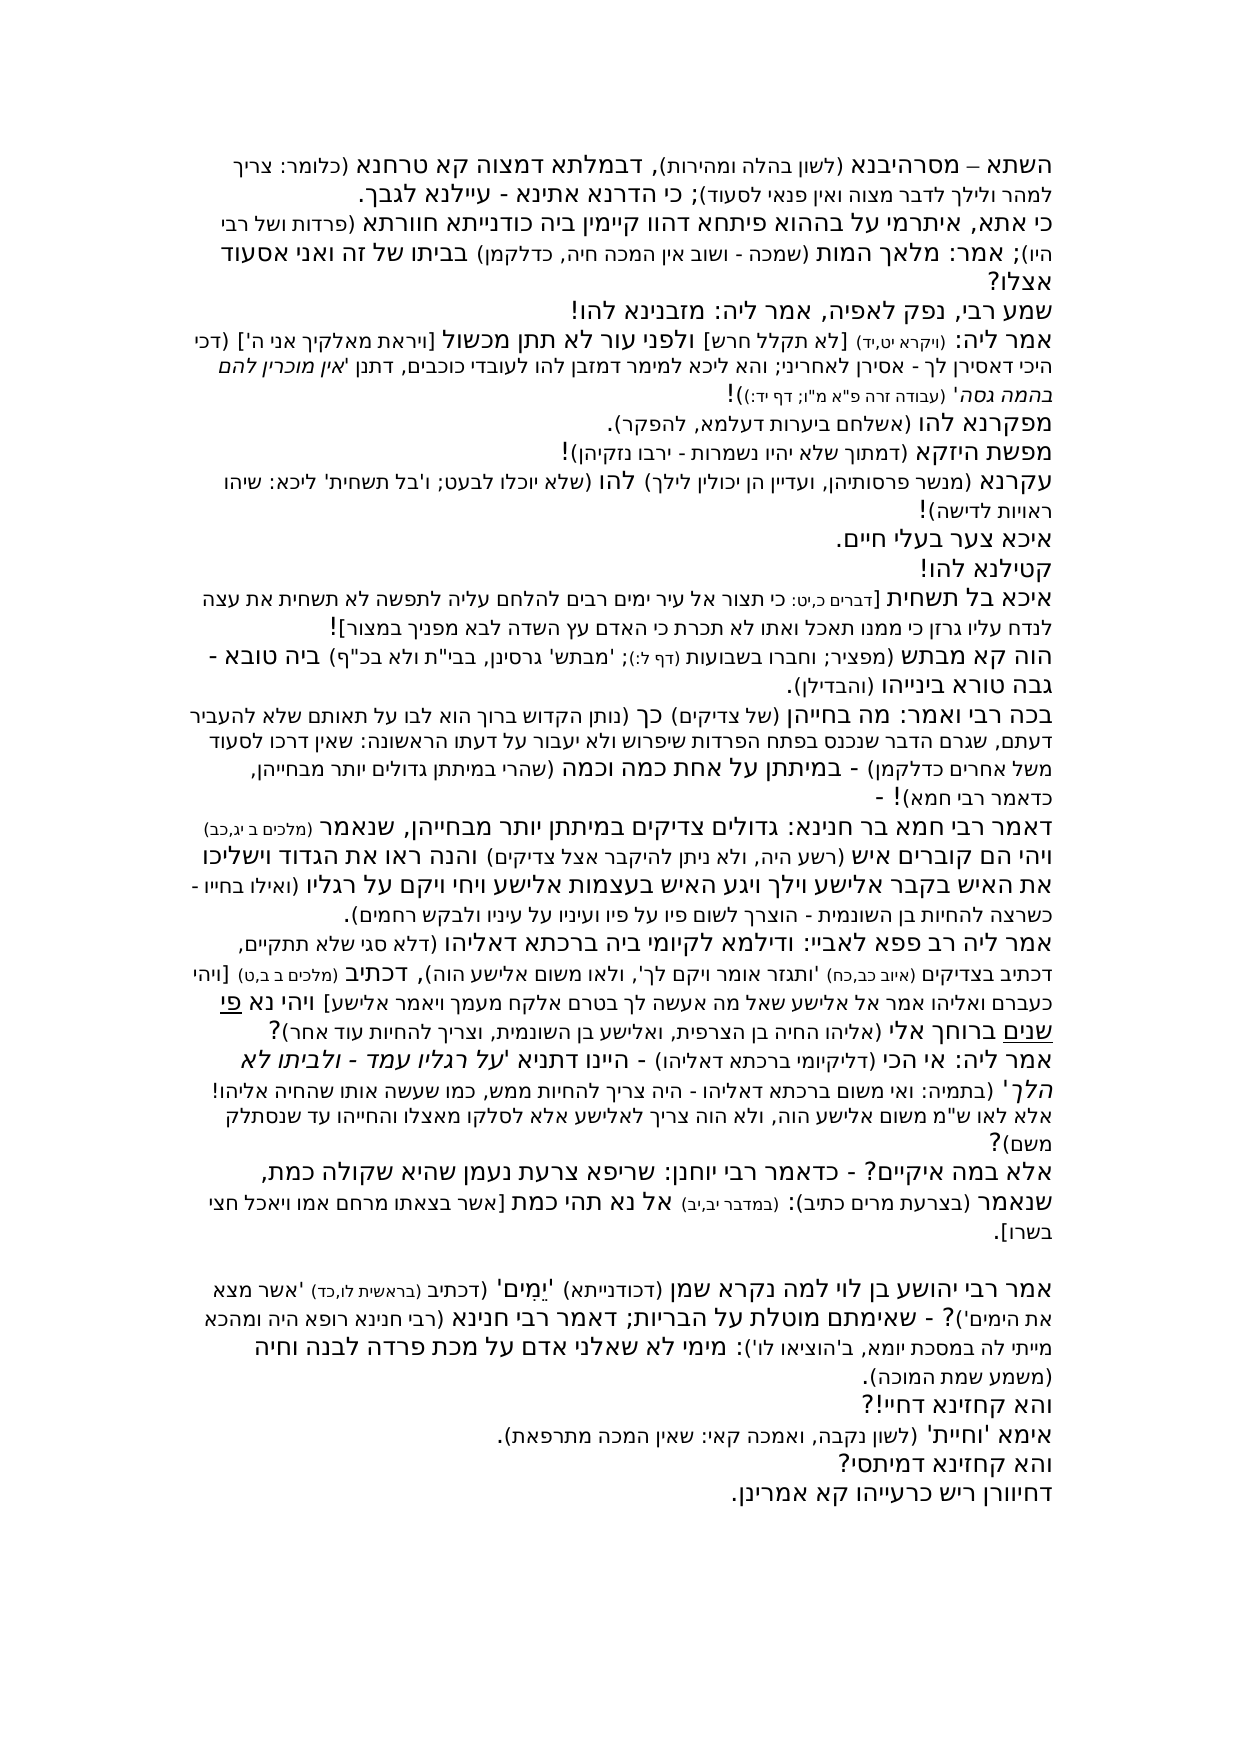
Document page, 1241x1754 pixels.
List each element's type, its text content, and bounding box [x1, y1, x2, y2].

text קטילנא להו! [187, 554, 1053, 583]
text אלא במה איקיים? - כדאמר רבי יוחנן: שריפא צרעת נעמן שהיא שקולה כמת, שנאמר (בצרעת מרים כתיב): (במדבר יב,יב) אל נא תהי כמת [אשר בצאתו מרחם אמו ויאכל חצי בשרו]. [187, 1157, 1053, 1245]
text איכא בל תשחית [דברים כ,יט: כי תצור אל עיר ימים רבים להלחם עליה לתפשה לא תשחית את עצה לנדח עליו גרזן כי ממנו תאכל ואתו לא תכרת כי האדם עץ השדה לבא מפניך במצור]! [187, 583, 1053, 641]
text בכה רבי ואמר: מה בחייהן (של צדיקים) כך (נותן הקדוש ברוך הוא לבו על תאותם שלא להעביר דעתם, שגרם הדבר שנכנס בפתח הפרדות שיפרוש ולא יעבור על דעתו הראשונה: שאין דרכו לסעוד משל אחרים כדלקמן) - במיתתן על אחת כמה וכמה (שהרי במיתתן גדולים יותר מבחייהן, כדאמר רבי חמא)! - [187, 700, 1053, 812]
text והא קחזינא דחיי!? [187, 1391, 1053, 1420]
text אמר ליה רב פפא לאביי: ודילמא לקיומי ביה ברכתא דאליהו (דלא סגי שלא תתקיים, דכתיב בצדיקים (איוב כב,כח) 'ותגזר אומר ויקם לך', ולאו משום אלישע הוה), דכתיב (מלכים ב ב,ט) [ויהי כעברם ואליהו אמר אל אלישע שאל מה אעשה לך בטרם אלקח מעמך ויאמר אלישע] ויהי נא פי שנים ברוחך אלי (אליהו החיה בן הצרפית, ואלישע בן השונמית, וצריך להחיות עוד אחר)? [187, 929, 1053, 1046]
text והא קחזינא דמיתסי? [187, 1449, 1053, 1478]
text אימא 'וחיית' (לשון נקבה, ואמכה קאי: שאין המכה מתרפאת). [187, 1420, 1053, 1449]
text הוה קא מבתש (מפציר; וחברו בשבועות (דף ל:); 'מבתש' גרסינן, בבי"ת ולא בכ"ף) ביה טובא - גבה טורא בינייהו (והבדילן). [187, 641, 1053, 700]
text אמר רבי יהושע בן לוי למה נקרא שמן (דכודנייתא) 'יֵמִים' (דכתיב (בראשית לו,כד) 'אשר מצא את הימים')? - שאימתם מוטלת על הבריות; דאמר רבי חנינא (רבי חנינא רופא היה ומהכא מייתי לה במסכת יומא, ב'הוציאו לו'): מימי לא שאלני אדם על מכת פרדה לבנה וחיה (משמע שמת המוכה). [187, 1274, 1053, 1391]
text עקרנא (מנשר פרסותיהן, ועדיין הן יכולין לילך) להו (שלא יוכלו לבעט; ו'בל תשחית' ליכא: שיהו ראויות לדישה)! [187, 466, 1053, 525]
text אמר ליה: אי הכי (דליקיומי ברכתא דאליהו) - היינו דתניא 'על רגליו עמד - ולביתו לא הלך' (בתמיה: ואי משום ברכתא דאליהו - היה צריך להחיות ממש, כמו שעשה אותו שהחיה אליהו! אלא לאו ש"מ משום אלישע הוה, ולא הוה צריך לאלישע אלא לסלקו מאצלו והחייהו עד שנסתלק משם)? [187, 1046, 1053, 1157]
text כי אתא, איתרמי על בההוא פיתחא דהוו קיימין ביה כודנייתא חוורתא (פרדות ושל רבי היו); אמר: מלאך המות (שמכה - ושוב אין המכה חיה, כדלקמן) בביתו של זה ואני אסעוד אצלו? [187, 208, 1053, 296]
text דחיוורן ריש כרעייהו קא אמרינן. [187, 1478, 1053, 1507]
text מפקרנא להו (אשלחם ביערות דעלמא, להפקר). [187, 408, 1053, 437]
text איכא צער בעלי חיים. [187, 525, 1053, 554]
text שמע רבי, נפק לאפיה, אמר ליה: מזבנינא להו! [187, 296, 1053, 325]
text השתא – מסרהיבנא (לשון בהלה ומהירות), דבמלתא דמצוה קא טרחנא (כלומר: צריך למהר ולילך לדבר מצוה ואין פנאי לסעוד); כי הדרנא אתינא - עיילנא לגבך. [187, 150, 1053, 208]
text דאמר רבי חמא בר חנינא: גדולים צדיקים במיתתן יותר מבחייהן, שנאמר (מלכים ב יג,כב) ויהי הם קוברים איש (רשע היה, ולא ניתן להיקבר אצל צדיקים) והנה ראו את הגדוד וישליכו את האיש בקבר אלישע וילך ויגע האיש בעצמות אלישע ויחי ויקם על רגליו (ואילו בחייו - כשרצה להחיות בן השונמית - הוצרך לשום פיו על פיו ועיניו על עיניו ולבקש רחמים). [187, 812, 1053, 929]
text אמר ליה: (ויקרא יט,יד) [לא תקלל חרש] ולפני עור לא תתן מכשול [ויראת מאלקיך אני ה'] (דכי היכי דאסירן לך - אסירן לאחריני; והא ליכא למימר דמזבן להו לעובדי כוכבים, דתנן 'אין מוכרין להם בהמה גסה' (עבודה זרה פ"א מ"ו; דף יד:))! [187, 325, 1053, 408]
text מפשת היזקא (דמתוך שלא יהיו נשמרות - ירבו נזקיהן)! [187, 437, 1053, 466]
